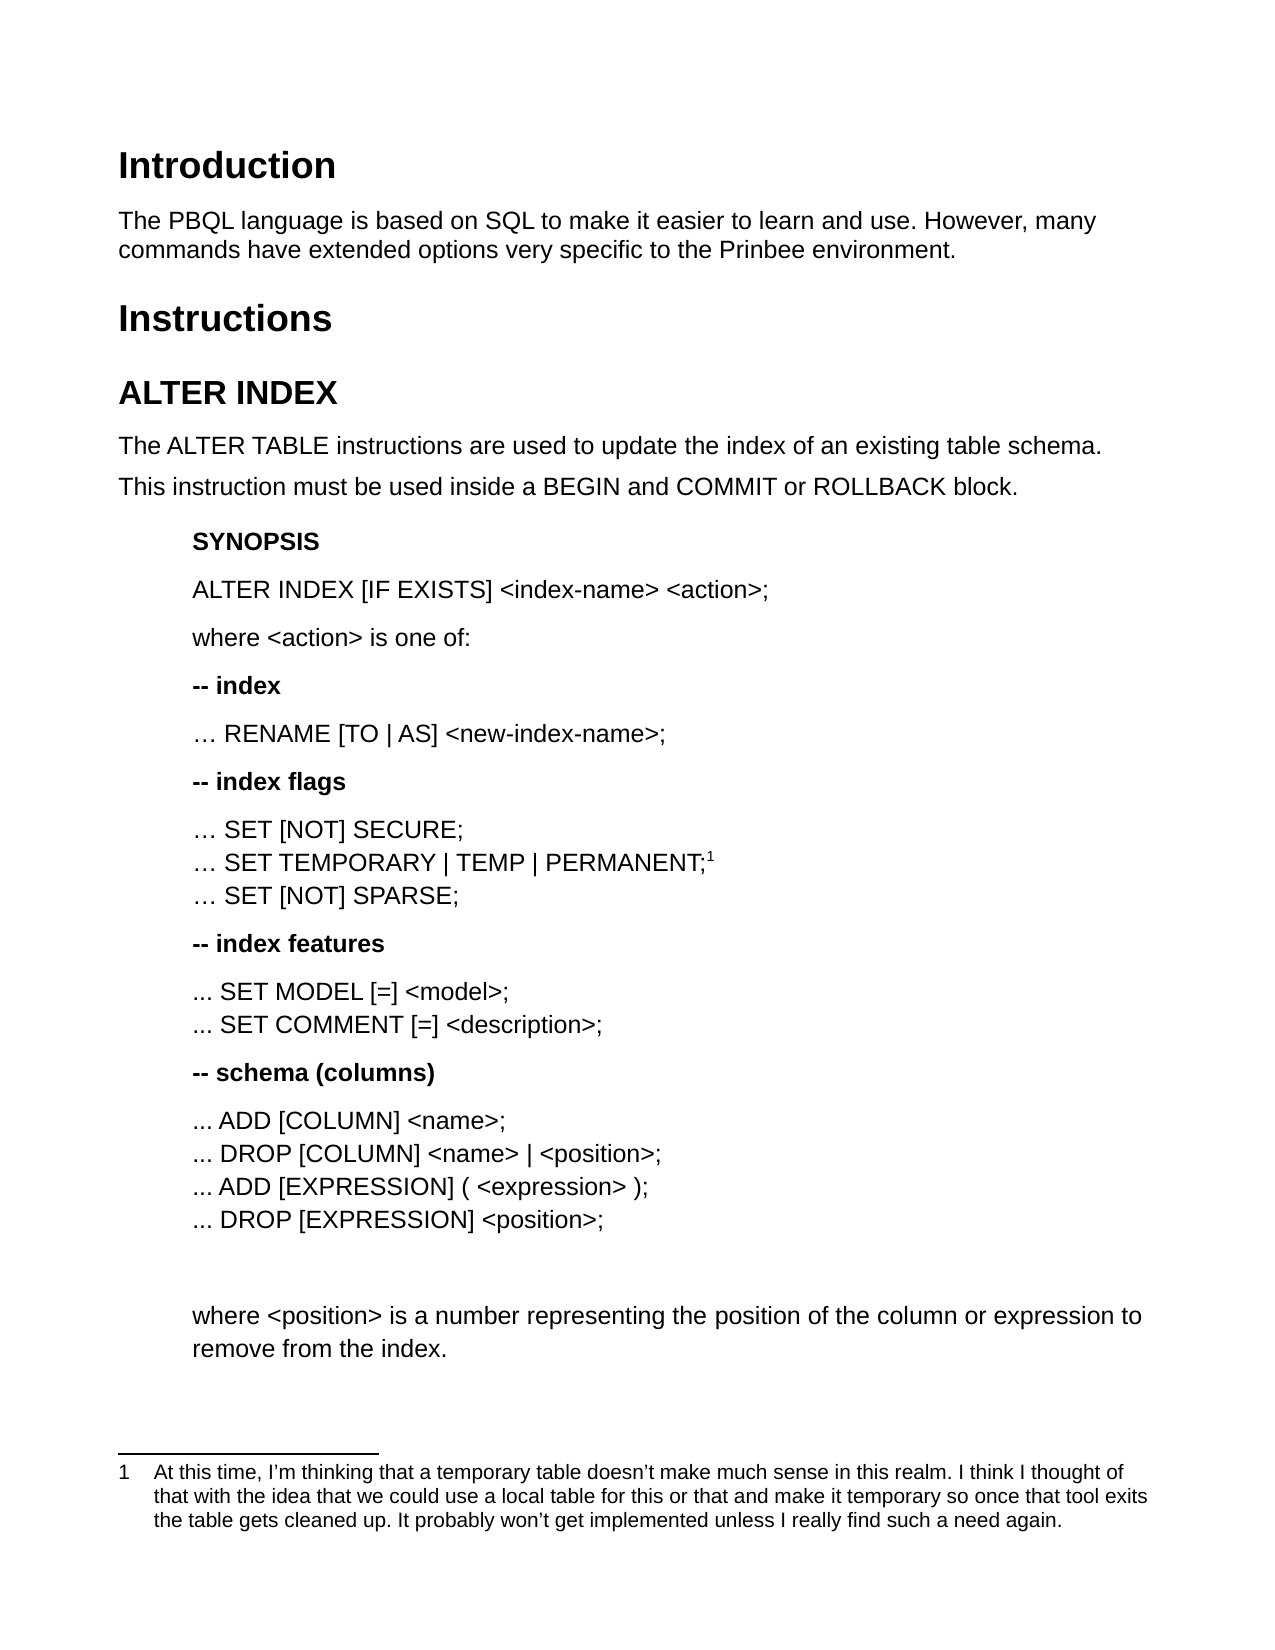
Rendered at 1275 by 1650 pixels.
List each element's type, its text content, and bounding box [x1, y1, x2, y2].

subtitle ALTER INDEX [118, 373, 1157, 411]
text -- schema (columns) [192, 1058, 1157, 1087]
text -- index [192, 671, 1157, 699]
text where <action> is one of: [192, 623, 1157, 652]
text At this time, I’m thinking that a temporary table doesn’t make much sense in this realm. I think I thought of that with the idea that we could use a local table for this or that and make it temporary so once that tool exits the table gets cleaned up. It probably won’t get implemented unless I really find such a need again. [118, 1460, 1157, 1532]
text The PBQL language is based on SQL to make it easier to learn and use. However, many commands have extended options very specific to the Prinbee environment. [118, 206, 1157, 264]
text -- index features [192, 929, 1157, 958]
text -- index flags [192, 767, 1157, 796]
text ALTER INDEX [IF EXISTS] <index-name> <action>; [192, 575, 1157, 603]
text … SET [NOT] SECURE; … SET TEMPORARY | TEMP | PERMANENT; … SET [NOT] SPARSE; [192, 815, 1157, 910]
text where <position> is a number representing the position of the column or expression to remove from the index. [192, 1301, 1157, 1363]
text SYNOPSIS [192, 527, 1157, 556]
text The ALTER TABLE instructions are used to update the index of an existing table schema. [118, 431, 1157, 460]
text ... SET MODEL [=] <model>; ... SET COMMENT [=] <description>; [192, 977, 1157, 1039]
text … RENAME [TO | AS] <new-index-name>; [192, 719, 1157, 748]
subtitle Instructions [118, 296, 1157, 339]
text ... ADD [COLUMN] <name>; ... DROP [COLUMN] <name> | <position>; ... ADD [EXPRESSION] ( <expression> ); ... DROP [EXPRESSION] <position>; [192, 1106, 1157, 1234]
subtitle Introduction [118, 143, 1157, 186]
text This instruction must be used inside a BEGIN and COMMIT or ROLLBACK block. [118, 472, 1157, 500]
